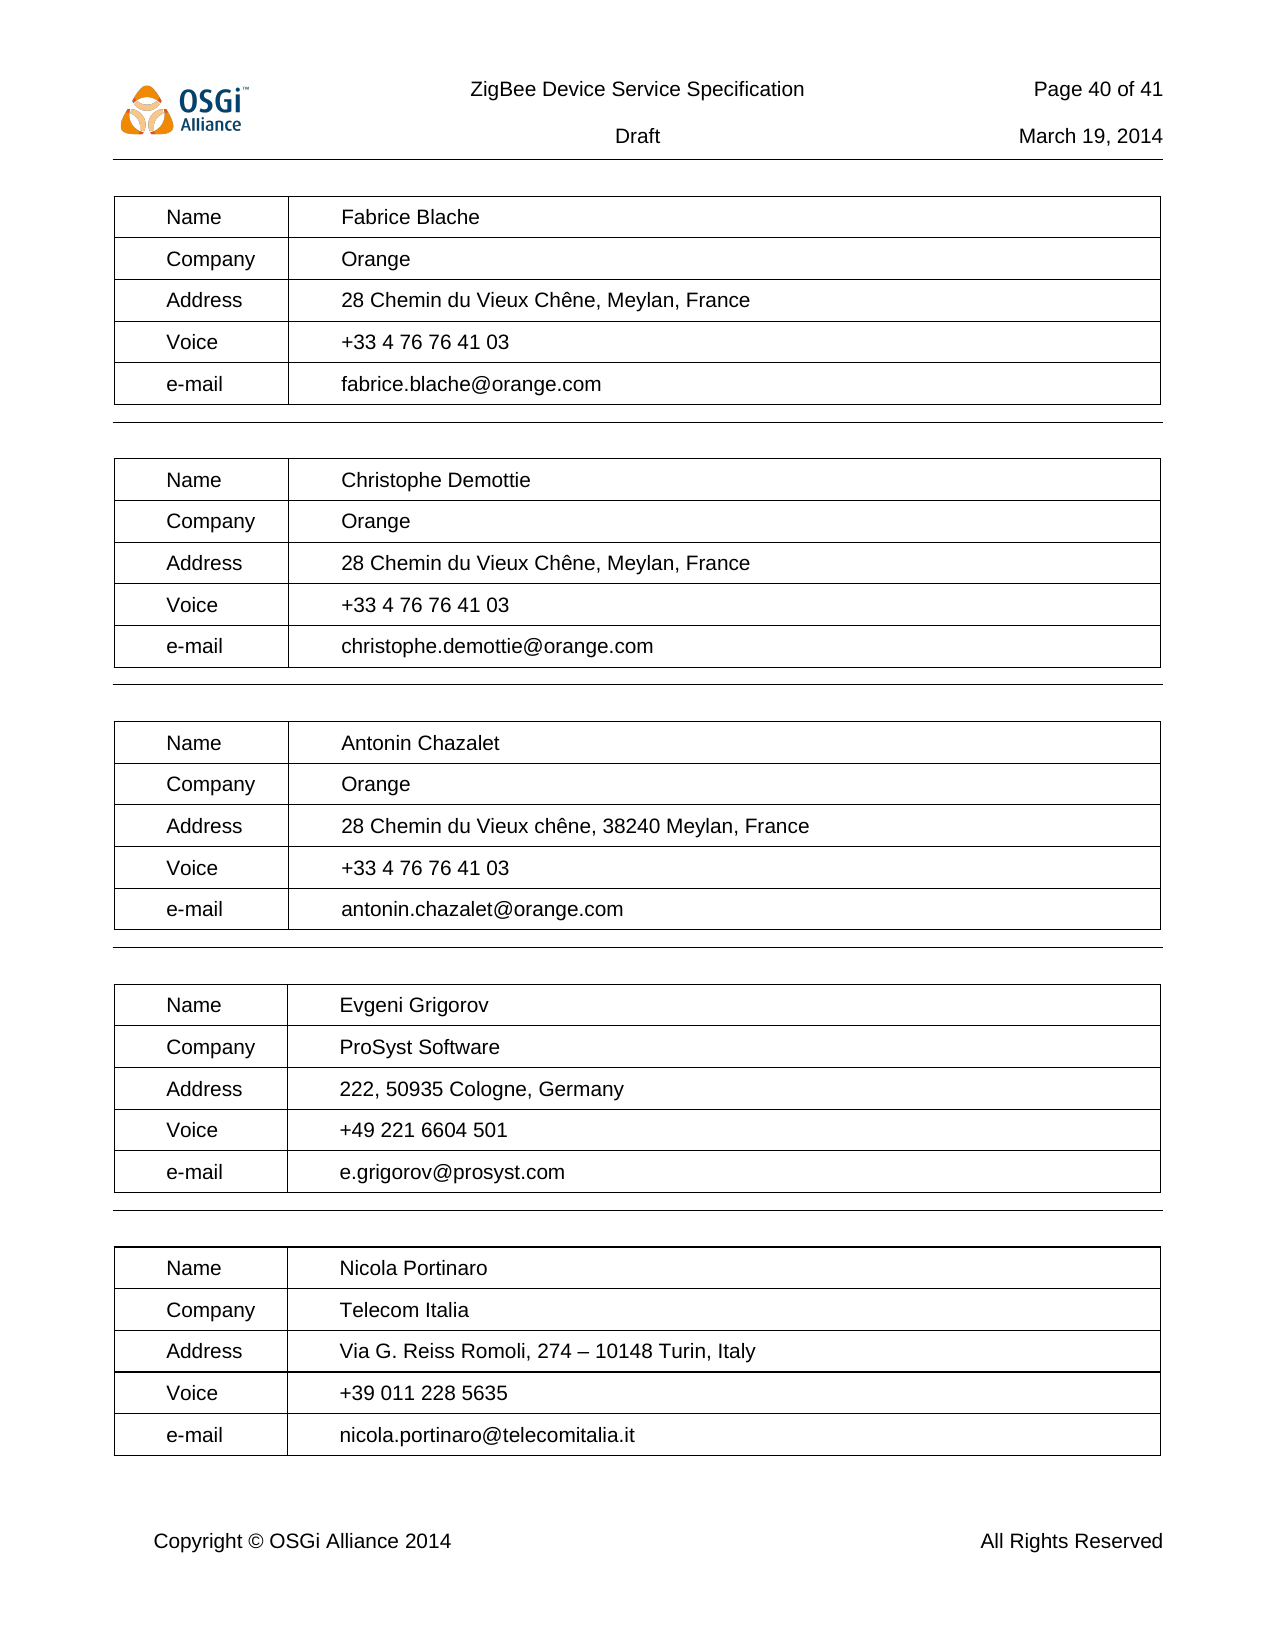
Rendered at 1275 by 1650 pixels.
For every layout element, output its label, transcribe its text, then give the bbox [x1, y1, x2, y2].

table_cell e-mail [115, 1151, 287, 1192]
table_cell e-mail [115, 889, 288, 929]
table_cell +49 221 6604 501 [288, 1110, 1160, 1150]
table_cell Voice [115, 584, 288, 625]
table_cell Company [115, 764, 288, 804]
table_cell +33 4 76 76 41 03 [289, 322, 1160, 362]
table_cell christophe.demottie@orange.com [289, 626, 1160, 667]
table_cell +33 4 76 76 41 03 [289, 847, 1160, 888]
table_header Name [115, 197, 288, 237]
table_cell Company [115, 1026, 287, 1067]
table_cell Address [115, 280, 288, 321]
table_header Christophe Demottie [289, 459, 1160, 500]
table_header Name [115, 985, 287, 1025]
table_header Name [115, 722, 288, 763]
table_cell 28 Chemin du Vieux Chêne, Meylan, France [289, 280, 1160, 321]
table_header Antonin Chazalet [289, 722, 1160, 763]
table_cell e-mail [115, 1414, 287, 1455]
table_cell Company [115, 501, 288, 542]
table_header Name [115, 459, 288, 500]
table_cell nicola.portinaro@telecomitalia.it [288, 1414, 1160, 1455]
table_cell antonin.chazalet@orange.com [289, 889, 1160, 929]
table_header Name [115, 1248, 287, 1288]
table_cell Voice [115, 1110, 287, 1150]
table_cell fabrice.blache@orange.com [289, 363, 1160, 404]
table_cell Voice [115, 847, 288, 888]
table_header Evgeni Grigorov [288, 985, 1160, 1025]
table_cell Company [115, 1289, 287, 1330]
table_cell Orange [289, 764, 1160, 804]
table_header Nicola Portinaro [288, 1248, 1160, 1288]
table_cell Orange [289, 238, 1160, 279]
table_cell Address [115, 543, 288, 583]
table_cell 222, 50935 Cologne, Germany [288, 1068, 1160, 1109]
table_cell 28 Chemin du Vieux chêne, 38240 Meylan, France [289, 805, 1160, 846]
table_cell ProSyst Software [288, 1026, 1160, 1067]
table_cell +33 4 76 76 41 03 [289, 584, 1160, 625]
table_cell Address [115, 1331, 287, 1371]
picture [113, 78, 257, 142]
table_cell Telecom Italia [288, 1289, 1160, 1330]
table_cell Address [115, 805, 288, 846]
table_cell Voice [115, 322, 288, 362]
table_cell e-mail [115, 626, 288, 667]
table_cell Voice [115, 1373, 287, 1413]
table_cell e-mail [115, 363, 288, 404]
table_cell Orange [289, 501, 1160, 542]
table_cell Address [115, 1068, 287, 1109]
table_cell Company [115, 238, 288, 279]
table_cell Via G. Reiss Romoli, 274 – 10148 Turin, Italy [288, 1331, 1160, 1371]
table_cell 28 Chemin du Vieux Chêne, Meylan, France [289, 543, 1160, 583]
table_header Fabrice Blache [289, 197, 1160, 237]
table_cell e.grigorov@prosyst.com [288, 1151, 1160, 1192]
table_cell +39 011 228 5635 [288, 1373, 1160, 1413]
